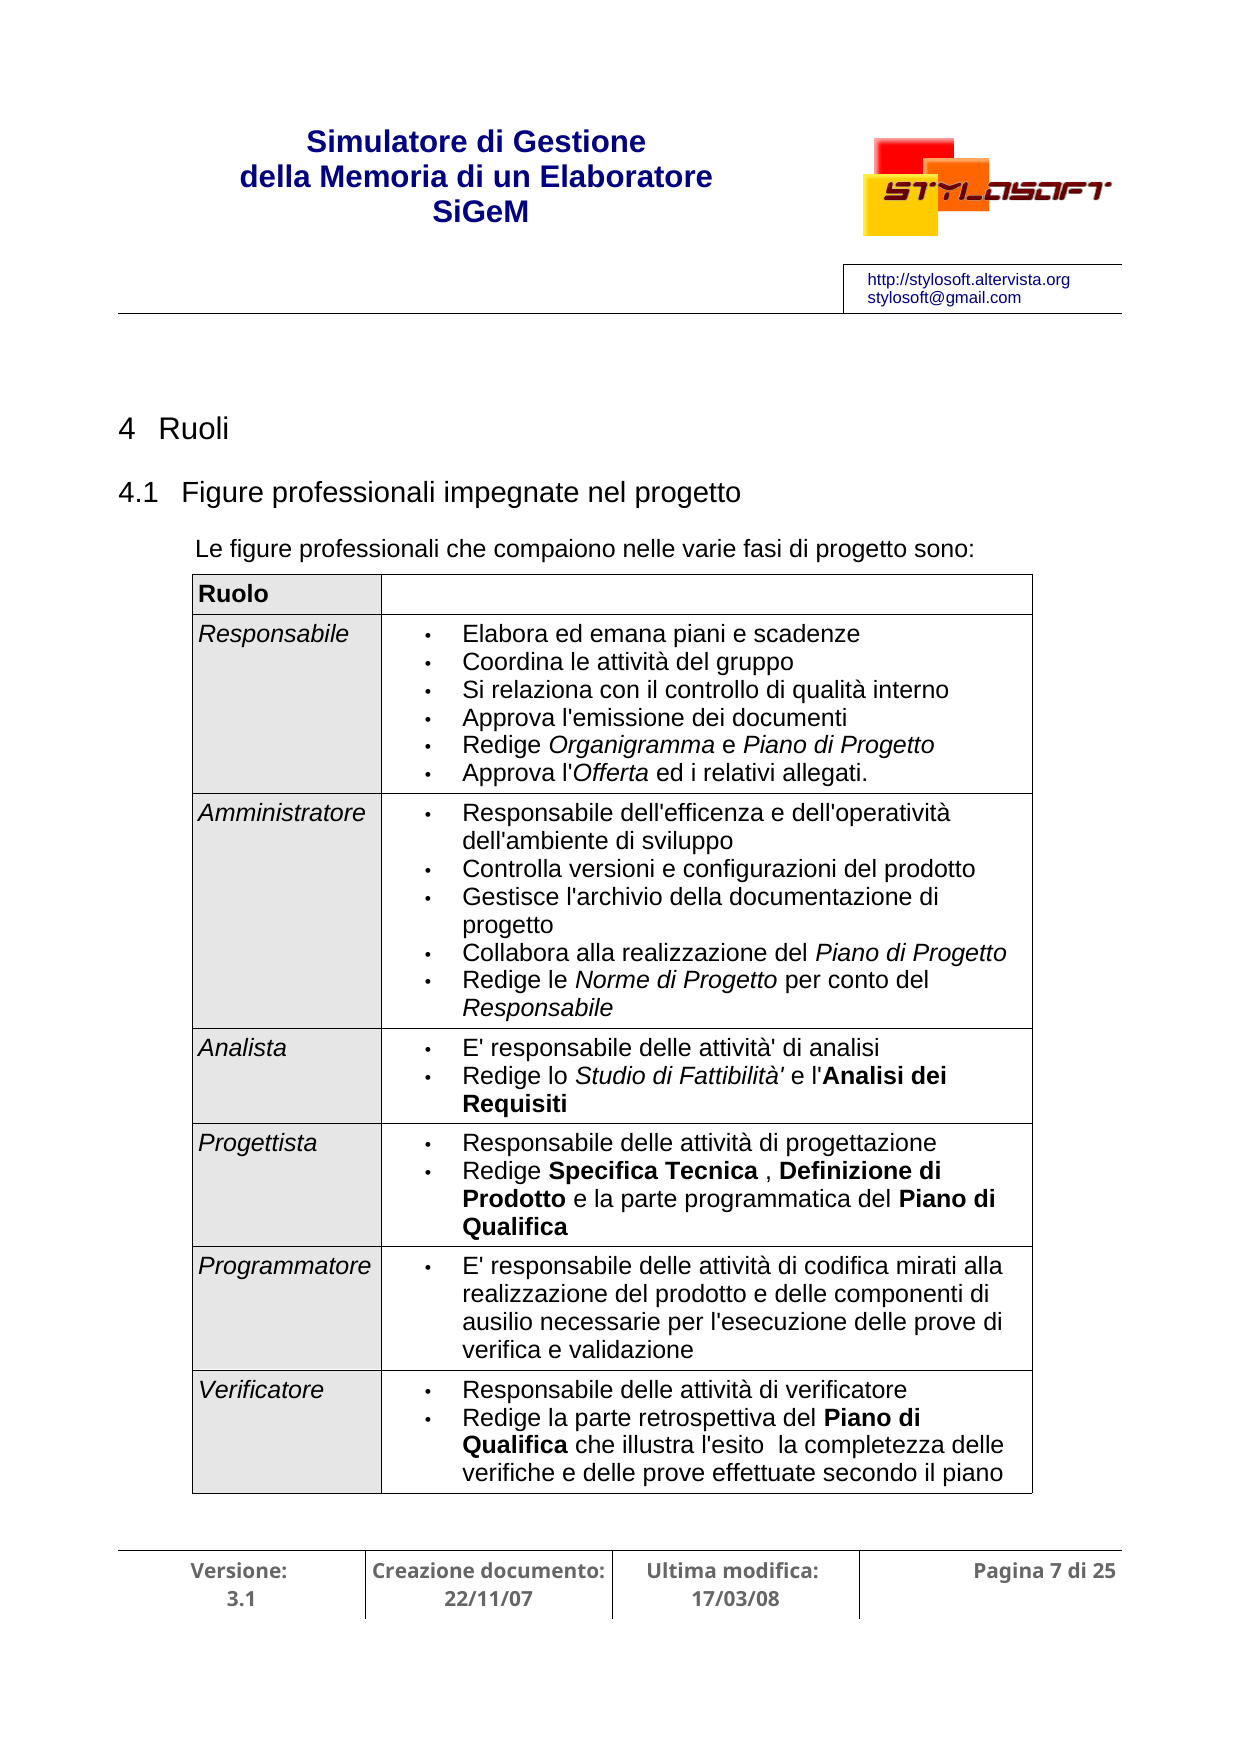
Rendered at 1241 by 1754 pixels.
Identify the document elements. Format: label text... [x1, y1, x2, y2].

table_cell E' responsabile delle attività di codifica mirati alla realizzazione del prodotto e delle componenti di ausilio necessarie per l'esecuzione delle prove di verifica e validazione [382, 1247, 1032, 1369]
table_header Ruolo [193, 575, 381, 614]
table_cell Responsabile delle attività di verificatore Redige la parte retrospettiva del Piano di Qualifica che illustra l'esito la completezza delle verifiche e delle prove effettuate secondo il piano [382, 1371, 1032, 1493]
subtitle Figure professionali impegnate nel progetto [118, 476, 1122, 508]
table_header [382, 575, 1032, 614]
table_cell Responsabile [193, 615, 381, 793]
subtitle Ruoli [118, 411, 1122, 446]
table_cell Progettista [193, 1124, 381, 1246]
table_cell Verificatore [193, 1371, 381, 1493]
picture [848, 123, 1117, 247]
table_cell Responsabile delle attività di progettazione Redige Specifica Tecnica , Definizione di Prodotto e la parte programmatica del Piano di Qualifica [382, 1124, 1032, 1246]
text Le figure professionali che compaiono nelle varie fasi di progetto sono: [136, 535, 1104, 563]
table_cell Programmatore [193, 1247, 381, 1369]
table_cell Elabora ed emana piani e scadenze Coordina le attività del gruppo Si relaziona con il controllo di qualità interno Approva l'emissione dei documenti Redige Organigramma e Piano di Progetto Approva l'Offerta ed i relativi allegati. [382, 615, 1032, 793]
table_cell Amministratore [193, 794, 381, 1028]
table_cell Responsabile dell'efficenza e dell'operatività dell'ambiente di sviluppo Controlla versioni e configurazioni del prodotto Gestisce l'archivio della documentazione di progetto Collabora alla realizzazione del Piano di Progetto Redige le Norme di Progetto per conto del Responsabile [382, 794, 1032, 1028]
table_cell E' responsabile delle attività' di analisi Redige lo Studio di Fattibilità' e l'Analisi dei Requisiti [382, 1029, 1032, 1123]
table_cell Analista [193, 1029, 381, 1123]
